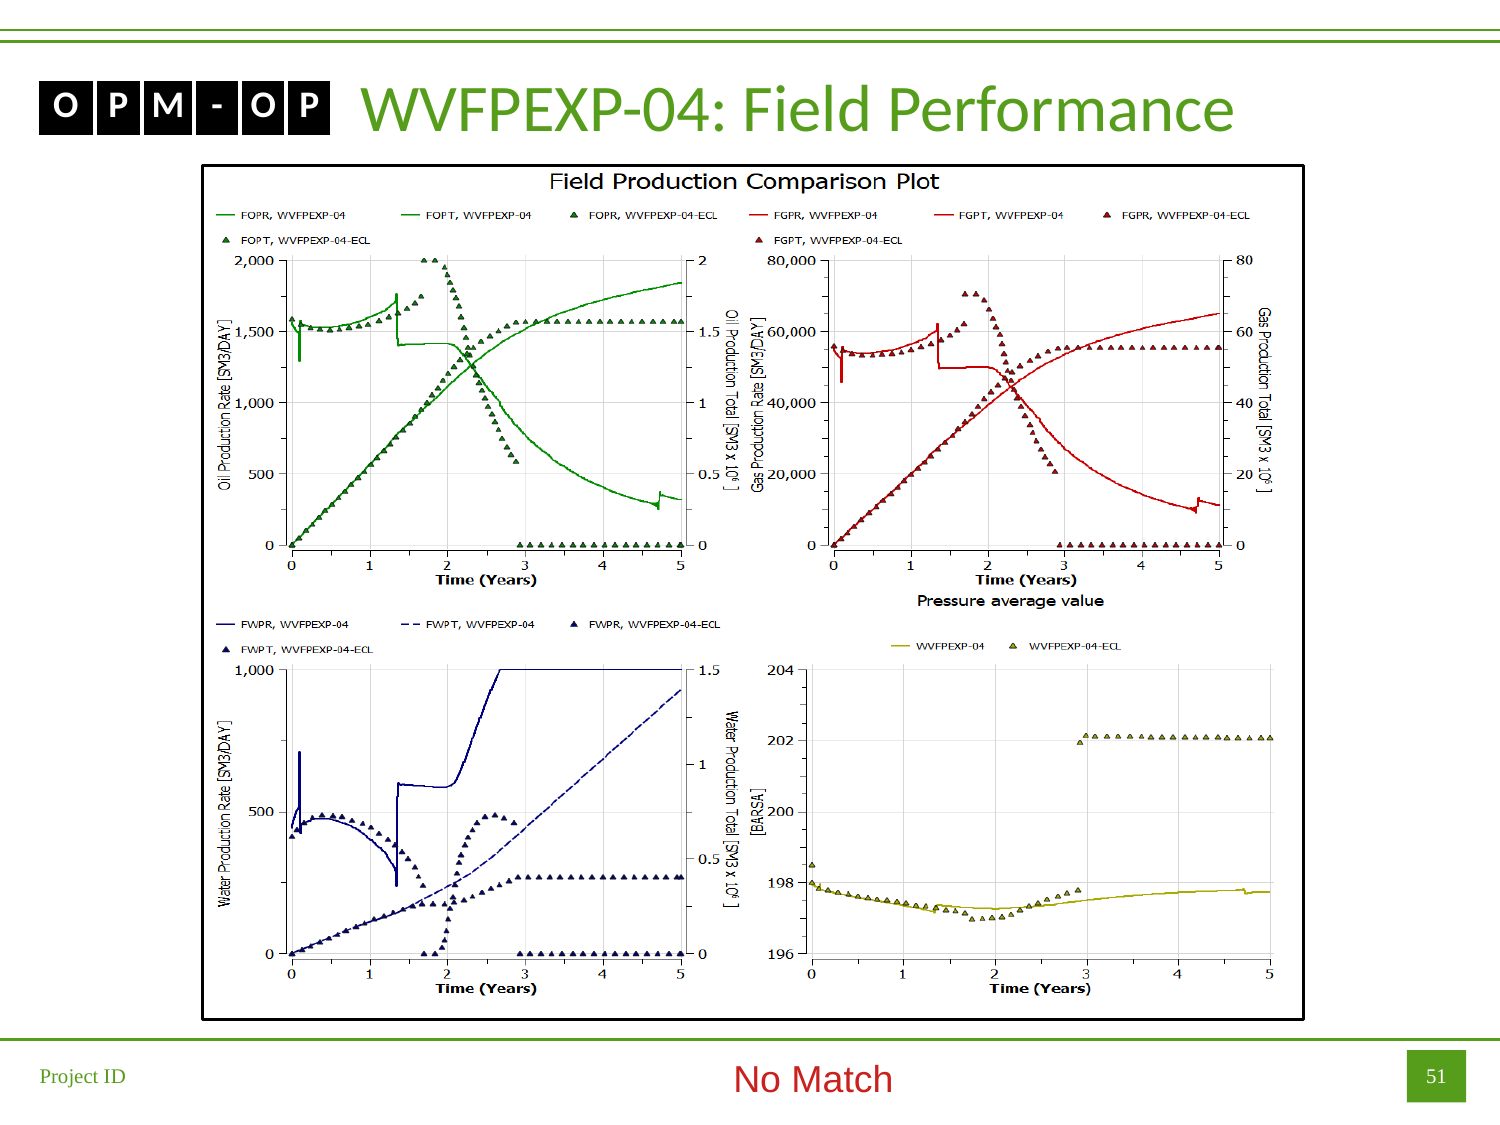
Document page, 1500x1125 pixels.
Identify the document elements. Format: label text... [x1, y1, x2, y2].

title WVFPEXP-04: Field Performance [360, 77, 1425, 153]
picture [204, 167, 1303, 1018]
text_box No Match [268, 1051, 1359, 1109]
